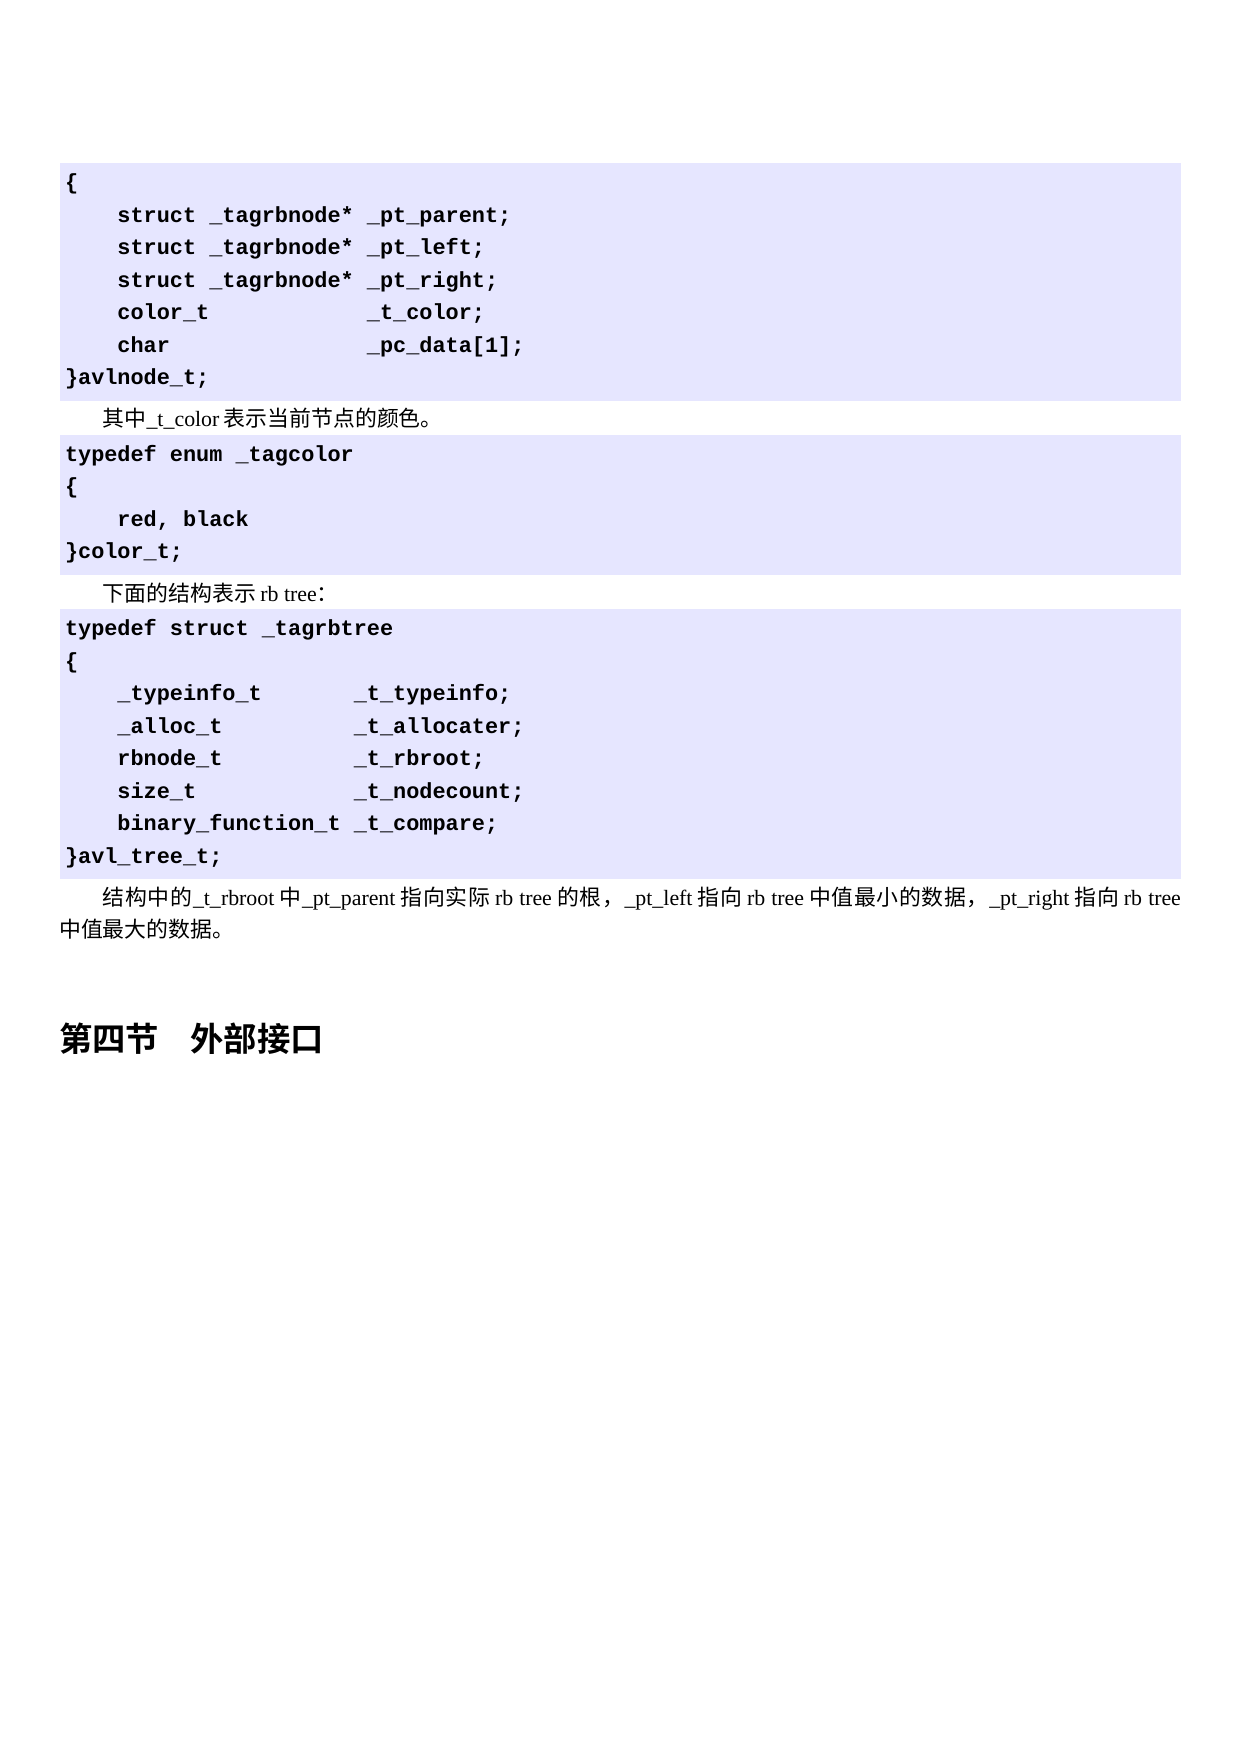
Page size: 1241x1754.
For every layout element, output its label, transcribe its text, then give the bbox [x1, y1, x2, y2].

subtitle 外部接口 [59, 1004, 1181, 1069]
table_header { struct _tagrbnode* _pt_parent; struct _tagrbnode* _pt_left; struct _tagrbnode* _pt_right; color_t _t_color; char _pc_data[1]; }avlnode_t; [60, 163, 1181, 401]
text 结构中的_t_rbroot中_pt_parent指向实际rb tree的根，_pt_left指向rb tree中值最小的数据，_pt_right指向rb tree中值最大的数据。 [59, 880, 1181, 944]
table_header typedef struct _tagrbtree { _typeinfo_t _t_typeinfo; _alloc_t _t_allocater; rbnode_t _t_rbroot; size_t _t_nodecount; binary_function_t _t_compare; }avl_tree_t; [60, 609, 1181, 879]
table_header typedef enum _tagcolor { red, black }color_t; [60, 435, 1181, 575]
text 其中_t_color表示当前节点的颜色。 [59, 402, 1181, 433]
text 下面的结构表示rb tree： [59, 576, 1181, 608]
